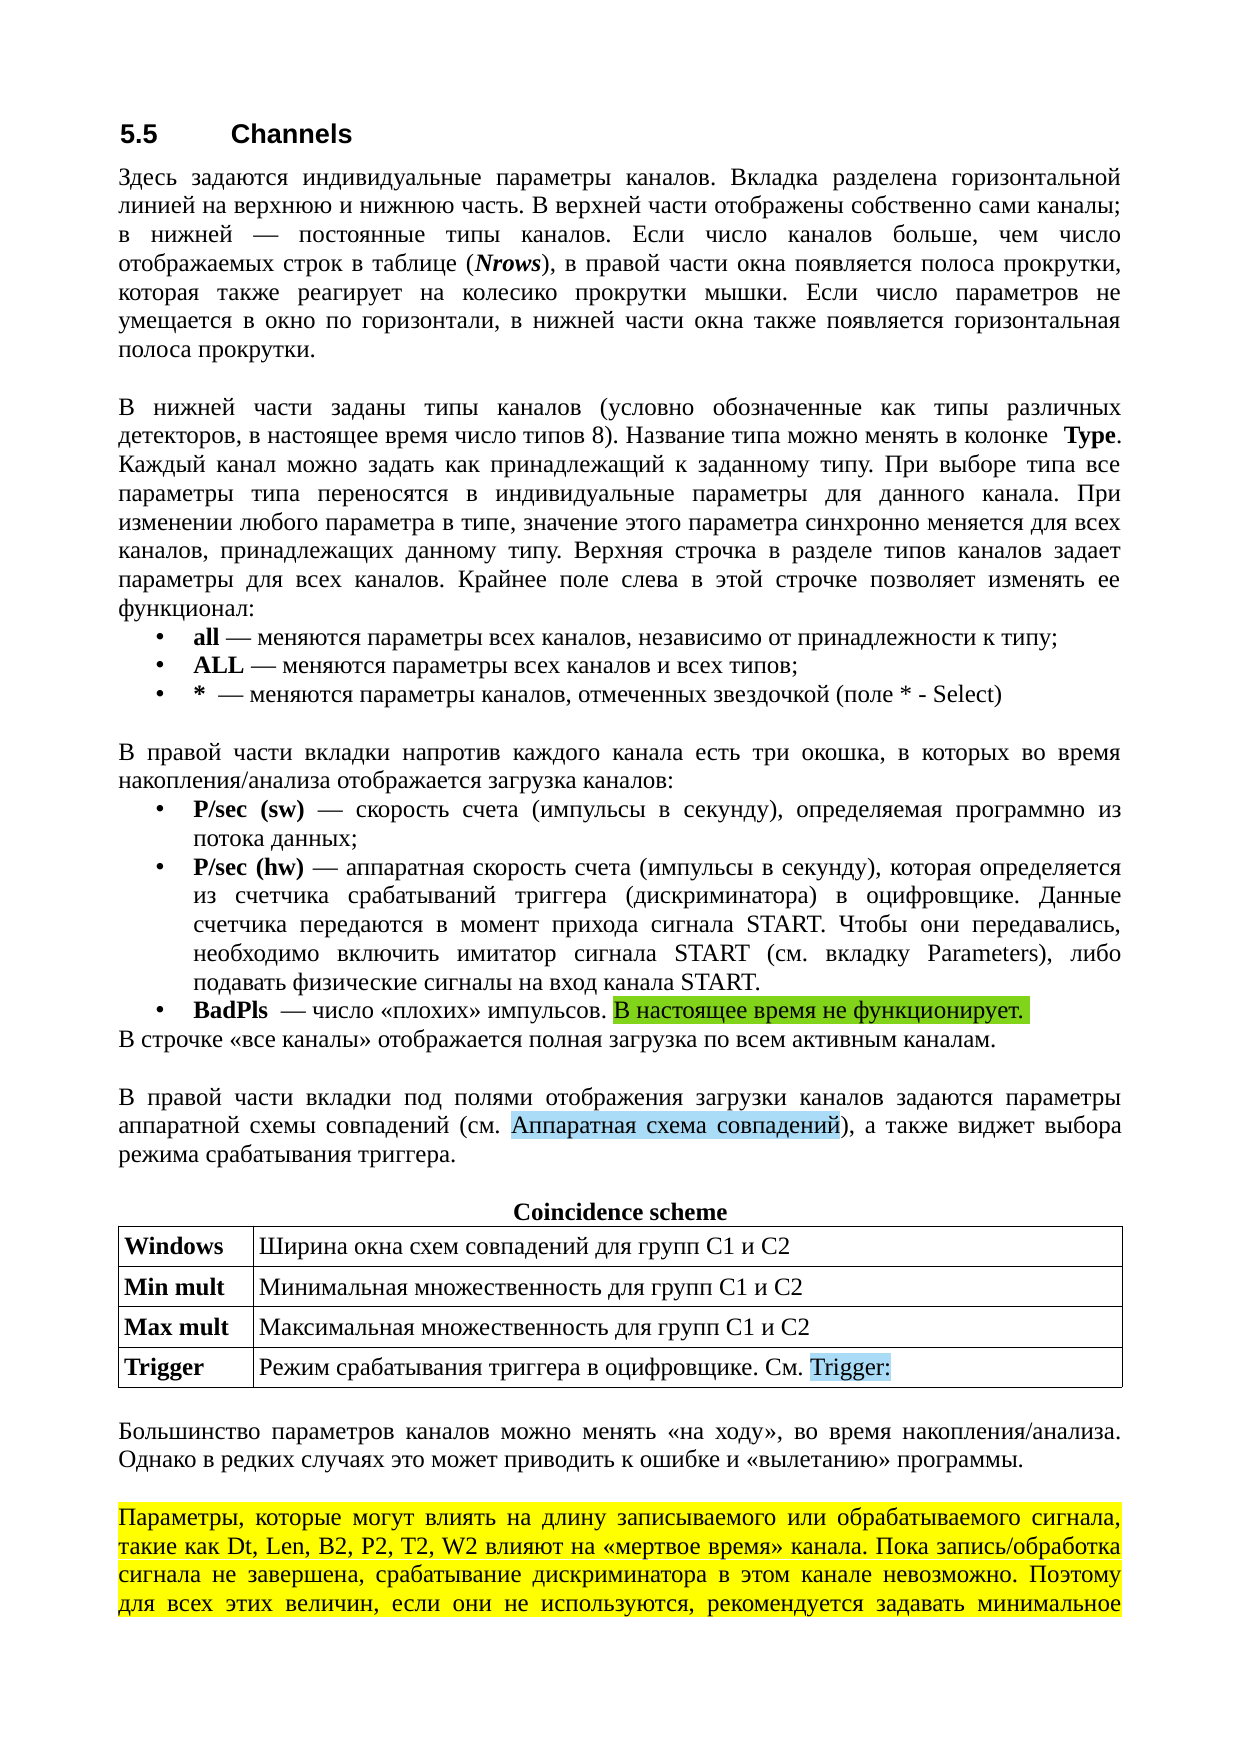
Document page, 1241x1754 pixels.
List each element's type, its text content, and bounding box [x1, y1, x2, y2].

list P/sec (hw) — аппаратная скорость счета (импульсы в секунду), которая определяется из счетчика срабатываний триггера (дискриминатора) в оцифровщике. Данные счетчика передаются в момент прихода сигнала START. Чтобы они передавались, необходимо включить имитатор сигнала START (см. вкладку Parameters), либо подавать физические сигналы на вход канала START. [156, 852, 1122, 996]
list P/sec (sw) — скорость счета (импульсы в секунду), определяемая программно из потока данных; [156, 794, 1122, 852]
table_cell Режим срабатывания триггера в оцифровщике. См. Trigger: [254, 1348, 1122, 1387]
table_header Windows [119, 1227, 253, 1266]
text В правой части вкладки под полями отображения загрузки каналов задаются параметры аппаратной схемы совпадений (см. Аппаратная схема совпадений), а также виджет выбора режима срабатывания триггера. [118, 1082, 1122, 1168]
table_cell Max mult [119, 1307, 253, 1347]
table_cell Минимальная множественность для групп С1 и С2 [254, 1267, 1122, 1306]
table_cell Min mult [119, 1267, 253, 1306]
list all — меняются параметры всех каналов, независимо от принадлежности к типу; [156, 622, 1122, 651]
list ALL — меняются параметры всех каналов и всех типов; [156, 651, 1122, 679]
text В правой части вкладки напротив каждого канала есть три окошка, в которых во время накопления/анализа отображается загрузка каналов: [118, 737, 1122, 794]
table_cell Максимальная множественность для групп С1 и С2 [254, 1307, 1122, 1347]
table_cell Trigger [119, 1348, 253, 1387]
text Большинство параметров каналов можно менять «на ходу», во время накопления/анализа. Однако в редких случаях это может приводить к ошибке и «вылетанию» программы. [118, 1416, 1122, 1473]
text Здесь задаются индивидуальные параметры каналов. Вкладка разделена горизонтальной линией на верхнюю и нижнюю часть. В верхней части отображены собственно сами каналы; в нижней — постоянные типы каналов. Если число каналов больше, чем число отображаемых строк в таблице (Nrows), в правой части окна появляется полоса прокрутки, которая также реагирует на колесико прокрутки мышки. Если число параметров не умещается в окно по горизонтали, в нижней части окна также появляется горизонтальная полоса прокрутки. [118, 162, 1122, 363]
list * — меняются параметры каналов, отмеченных звездочкой (поле * - Select) [156, 679, 1122, 708]
list BadPls — число «плохих» импульсов. В настоящее время не функционирует. [156, 996, 1122, 1024]
text Coincidence scheme [118, 1197, 1122, 1226]
subtitle Channels [120, 118, 1122, 149]
text Параметры, которые могут влиять на длину записываемого или обрабатываемого сигнала, такие как Dt, Len, B2, P2, T2, W2 влияют на «мертвое время» канала. Пока запись/обработка сигнала не завершена, срабатывание дискриминатора в этом канале невозможно. Поэтому для всех этих величин, если они не используются, рекомендуется задавать минимальное [118, 1502, 1122, 1617]
table_header Ширина окна схем совпадений для групп С1 и С2 [254, 1227, 1122, 1266]
text В строчке «все каналы» отображается полная загрузка по всем активным каналам. [118, 1024, 1122, 1053]
text В нижней части заданы типы каналов (условно обозначенные как типы различных детекторов, в настоящее время число типов 8). Название типа можно менять в колонке Type. Каждый канал можно задать как принадлежащий к заданному типу. При выборе типа все параметры типа переносятся в индивидуальные параметры для данного канала. При изменении любого параметра в типе, значение этого параметра синхронно меняется для всех каналов, принадлежащих данному типу. Верхняя строчка в разделе типов каналов задает параметры для всех каналов. Крайнее поле слева в этой строчке позволяет изменять ее функционал: [118, 392, 1122, 622]
